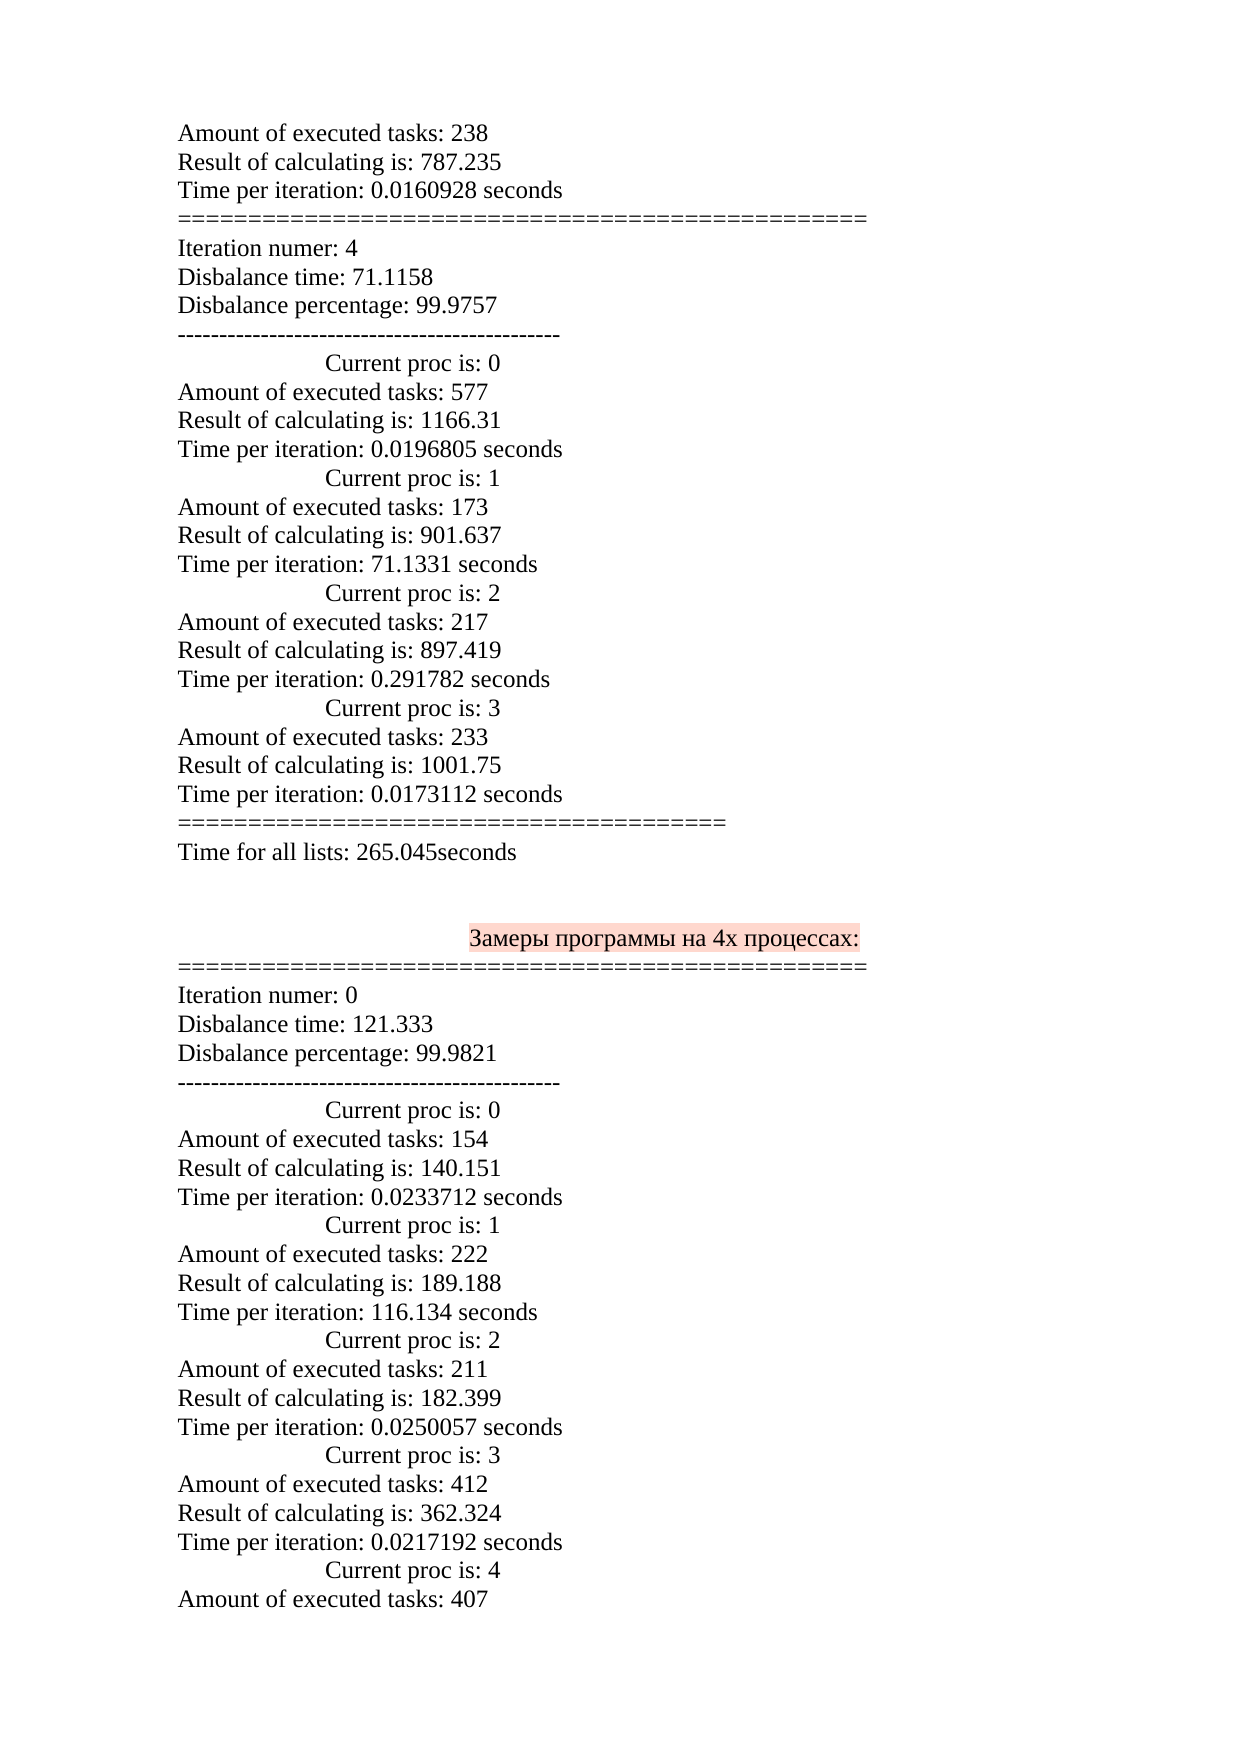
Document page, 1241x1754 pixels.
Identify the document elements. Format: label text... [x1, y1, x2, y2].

text Current proc is: 0 [177, 1096, 1152, 1124]
text Time per iteration: 0.0173112 seconds [177, 779, 1152, 808]
text Result of calculating is: 1001.75 [177, 751, 1152, 779]
text Time for all lists: 265.045seconds [177, 837, 1152, 866]
text Time per iteration: 0.0250057 seconds [177, 1412, 1152, 1441]
text Amount of executed tasks: 238 [177, 118, 1152, 147]
text Result of calculating is: 362.324 [177, 1498, 1152, 1527]
text Current proc is: 1 [177, 1211, 1152, 1239]
text Замеры программы на 4х процессах: [177, 923, 1152, 952]
text Disbalance percentage: 99.9821 [177, 1038, 1152, 1067]
text ---------------------------------------------- [177, 319, 1152, 348]
text Result of calculating is: 189.188 [177, 1268, 1152, 1297]
text Current proc is: 3 [177, 1441, 1152, 1469]
text Disbalance percentage: 99.9757 [177, 291, 1152, 319]
text ======================================= [177, 808, 1152, 837]
text Disbalance time: 71.1158 [177, 262, 1152, 291]
text Iteration numer: 0 [177, 981, 1152, 1009]
text Result of calculating is: 897.419 [177, 636, 1152, 664]
text Time per iteration: 116.134 seconds [177, 1297, 1152, 1326]
text Amount of executed tasks: 217 [177, 607, 1152, 636]
text Amount of executed tasks: 211 [177, 1354, 1152, 1383]
text ================================================= [177, 952, 1152, 981]
text Amount of executed tasks: 154 [177, 1124, 1152, 1153]
text Amount of executed tasks: 407 [177, 1584, 1152, 1613]
text Time per iteration: 0.291782 seconds [177, 664, 1152, 693]
text Current proc is: 2 [177, 578, 1152, 607]
text Time per iteration: 0.0196805 seconds [177, 434, 1152, 463]
text Result of calculating is: 140.151 [177, 1153, 1152, 1182]
text Time per iteration: 71.1331 seconds [177, 549, 1152, 578]
text Time per iteration: 0.0160928 seconds [177, 176, 1152, 204]
text Amount of executed tasks: 222 [177, 1239, 1152, 1268]
text Current proc is: 4 [177, 1556, 1152, 1584]
text Time per iteration: 0.0233712 seconds [177, 1182, 1152, 1211]
text Result of calculating is: 901.637 [177, 521, 1152, 549]
text Time per iteration: 0.0217192 seconds [177, 1527, 1152, 1556]
text Amount of executed tasks: 173 [177, 492, 1152, 521]
text Current proc is: 2 [177, 1326, 1152, 1354]
text Result of calculating is: 1166.31 [177, 406, 1152, 434]
text ---------------------------------------------- [177, 1067, 1152, 1096]
text Disbalance time: 121.333 [177, 1009, 1152, 1038]
text Amount of executed tasks: 577 [177, 377, 1152, 406]
text ================================================= [177, 204, 1152, 233]
text Amount of executed tasks: 233 [177, 722, 1152, 751]
text Current proc is: 0 [177, 348, 1152, 377]
text Result of calculating is: 787.235 [177, 147, 1152, 176]
text Current proc is: 1 [177, 463, 1152, 492]
text Current proc is: 3 [177, 693, 1152, 722]
text Amount of executed tasks: 412 [177, 1469, 1152, 1498]
text Result of calculating is: 182.399 [177, 1383, 1152, 1412]
text Iteration numer: 4 [177, 233, 1152, 262]
